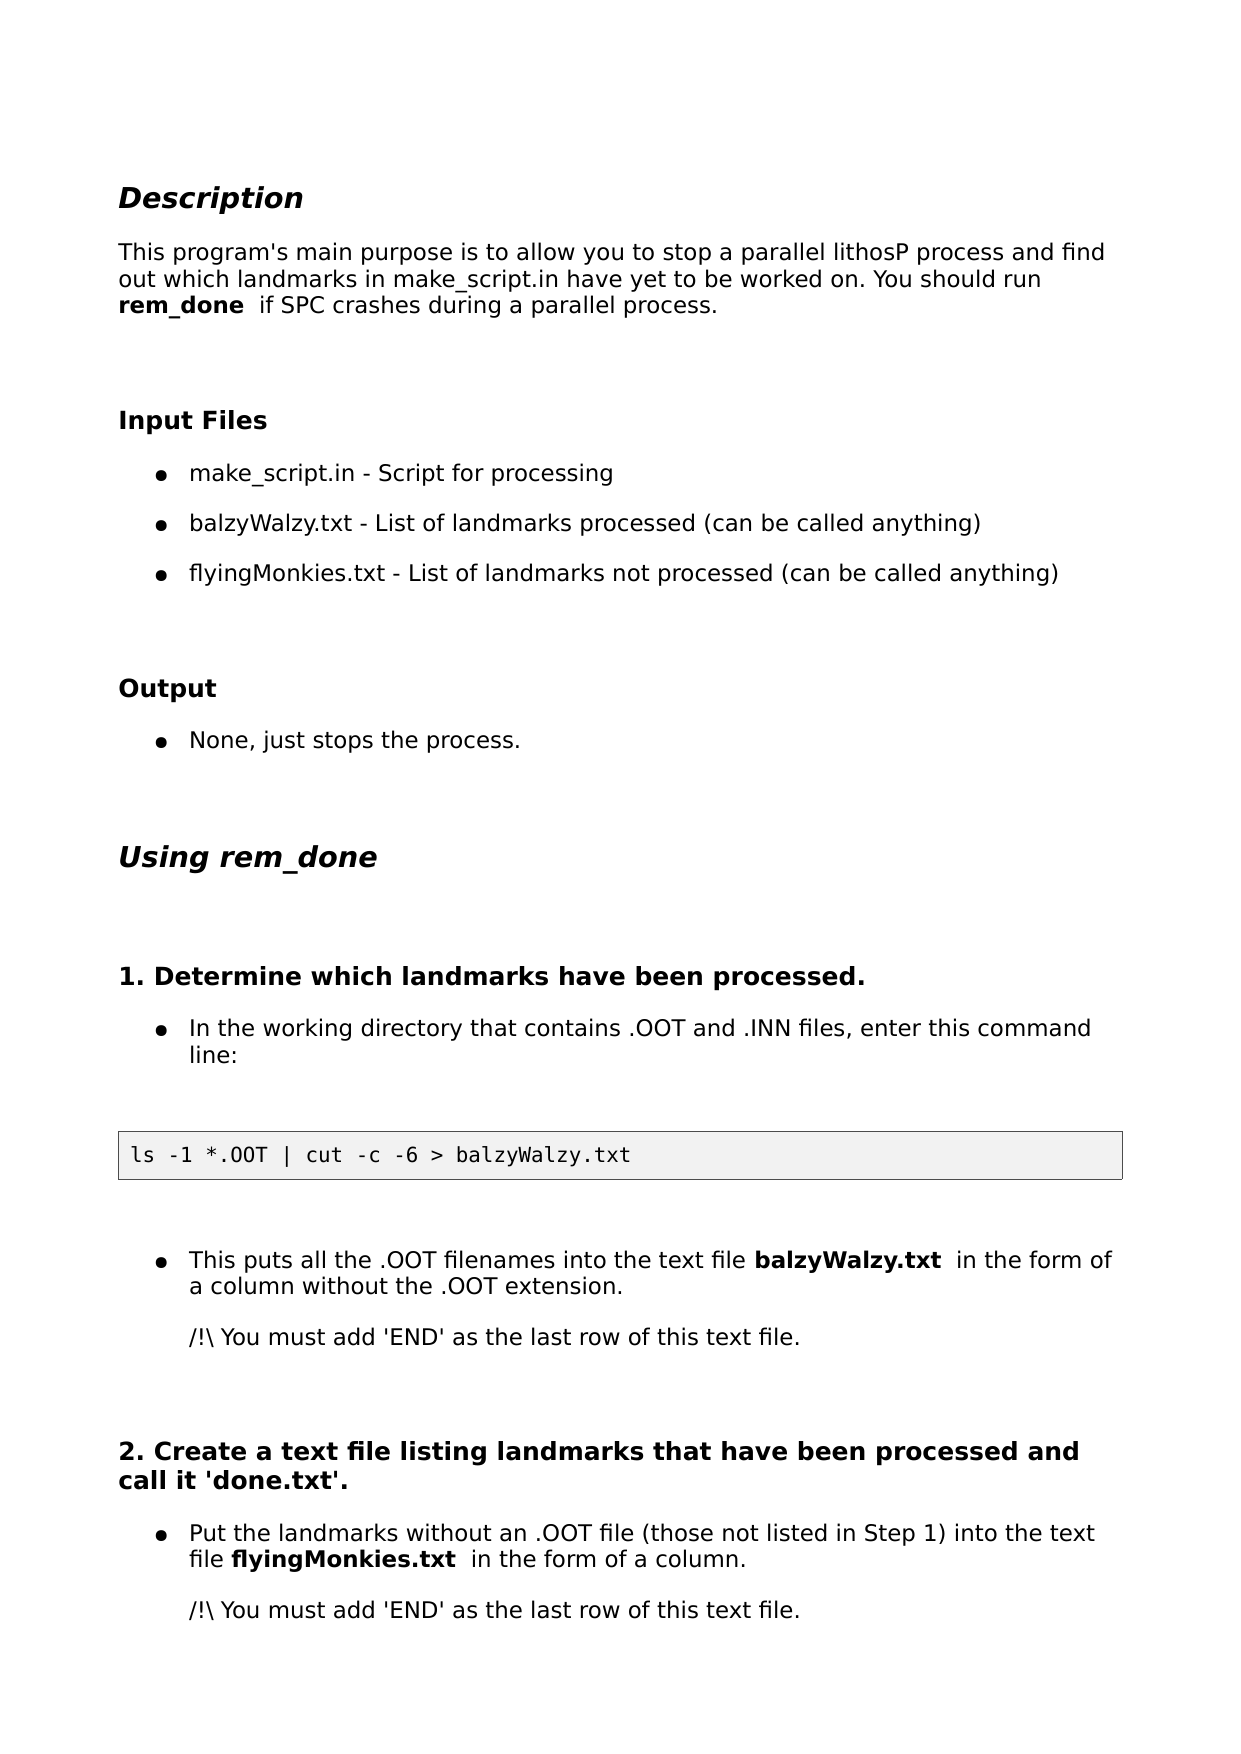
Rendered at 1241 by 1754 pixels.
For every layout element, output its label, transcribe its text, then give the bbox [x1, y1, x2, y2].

subtitle Description [118, 182, 1122, 215]
subtitle 2. Create a text file listing landmarks that have been processed and call it 'done.txt'. [118, 1437, 1122, 1496]
list /!\ You must add 'END' as the last row of this text file. [153, 1597, 1122, 1623]
subtitle 1. Determine which landmarks have been processed. [118, 962, 1122, 991]
text This program's main purpose is to allow you to stop a parallel lithosP process and find out which landmarks in make_script.in have yet to be worked on. You should run rem_done if SPC crashes during a parallel process. [118, 239, 1122, 319]
list None, just stops the process. [153, 727, 1122, 754]
list flyingMonkies.txt - List of landmarks not processed (can be called anything) [153, 560, 1122, 587]
list This puts all the .OOT filenames into the text file balzyWalzy.txt in the form of a column without the .OOT extension. [153, 1247, 1122, 1300]
subtitle Output [118, 674, 1122, 703]
text ls -1 *.OOT | cut -c -6 > balzyWalzy.txt [119, 1132, 1122, 1179]
list make_script.in - Script for processing [153, 460, 1122, 486]
subtitle Input Files [118, 406, 1122, 435]
list In the working directory that contains .OOT and .INN files, enter this command line: [153, 1015, 1122, 1069]
list /!\ You must add 'END' as the last row of this text file. [153, 1324, 1122, 1350]
list balzyWalzy.txt - List of landmarks processed (can be called anything) [153, 510, 1122, 537]
list Put the landmarks without an .OOT file (those not listed in Step 1) into the text file flyingMonkies.txt in the form of a column. [153, 1520, 1122, 1573]
subtitle Using rem_done [118, 841, 1122, 874]
